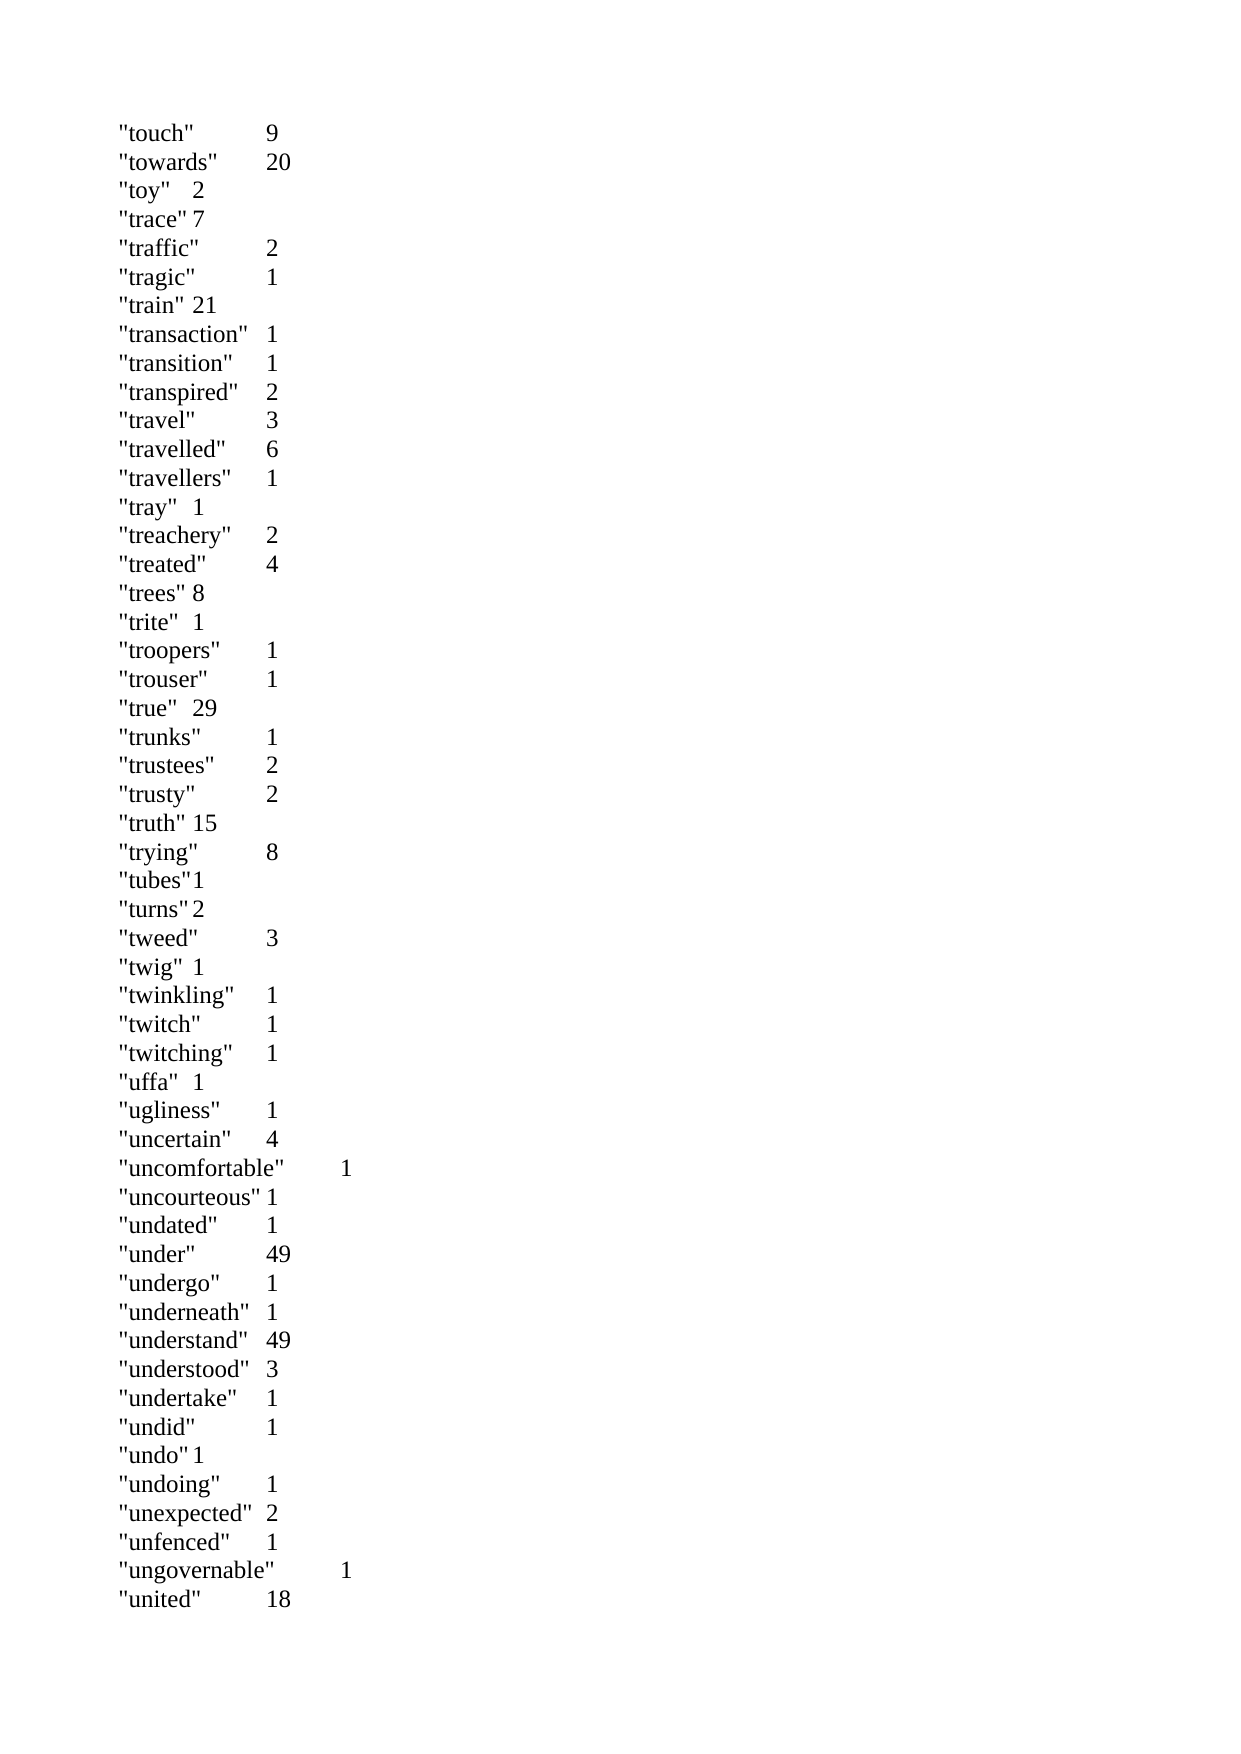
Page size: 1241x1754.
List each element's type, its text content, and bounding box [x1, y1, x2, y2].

text "travellers" 1 [118, 463, 1122, 492]
text "tragic" 1 [118, 262, 1122, 291]
text "understand" 49 [118, 1326, 1122, 1354]
text "trustees" 2 [118, 751, 1122, 779]
text "truth" 15 [118, 808, 1122, 837]
text "train" 21 [118, 291, 1122, 319]
text "undo" 1 [118, 1441, 1122, 1469]
text "transition" 1 [118, 348, 1122, 377]
text "undated" 1 [118, 1211, 1122, 1239]
text "uncertain" 4 [118, 1124, 1122, 1153]
text "uncomfortable" 1 [118, 1153, 1122, 1182]
text "trouser" 1 [118, 664, 1122, 693]
text "treachery" 2 [118, 521, 1122, 549]
text "transpired" 2 [118, 377, 1122, 406]
text "tubes" 1 [118, 866, 1122, 894]
text "unexpected" 2 [118, 1498, 1122, 1527]
text "unfenced" 1 [118, 1527, 1122, 1556]
text "true" 29 [118, 693, 1122, 722]
text "under" 49 [118, 1239, 1122, 1268]
text "travelled" 6 [118, 434, 1122, 463]
text "trees" 8 [118, 578, 1122, 607]
text "travel" 3 [118, 406, 1122, 434]
text "undertake" 1 [118, 1383, 1122, 1412]
text "trace" 7 [118, 204, 1122, 233]
text "twitching" 1 [118, 1038, 1122, 1067]
text "uncourteous" 1 [118, 1182, 1122, 1211]
text "tweed" 3 [118, 923, 1122, 952]
text "turns" 2 [118, 894, 1122, 923]
text "traffic" 2 [118, 233, 1122, 262]
text "trite" 1 [118, 607, 1122, 636]
text "towards" 20 [118, 147, 1122, 176]
text "twinkling" 1 [118, 981, 1122, 1009]
text "twig" 1 [118, 952, 1122, 981]
text "twitch" 1 [118, 1009, 1122, 1038]
text "undoing" 1 [118, 1469, 1122, 1498]
text "uffa" 1 [118, 1067, 1122, 1096]
text "undergo" 1 [118, 1268, 1122, 1297]
text "transaction" 1 [118, 319, 1122, 348]
text "treated" 4 [118, 549, 1122, 578]
text "toy" 2 [118, 176, 1122, 204]
text "touch" 9 [118, 118, 1122, 147]
text "trying" 8 [118, 837, 1122, 866]
text "trusty" 2 [118, 779, 1122, 808]
text "understood" 3 [118, 1354, 1122, 1383]
text "troopers" 1 [118, 636, 1122, 664]
text "united" 18 [118, 1584, 1122, 1613]
text "ugliness" 1 [118, 1096, 1122, 1124]
text "undid" 1 [118, 1412, 1122, 1441]
text "tray" 1 [118, 492, 1122, 521]
text "underneath" 1 [118, 1297, 1122, 1326]
text "ungovernable" 1 [118, 1556, 1122, 1584]
text "trunks" 1 [118, 722, 1122, 751]
